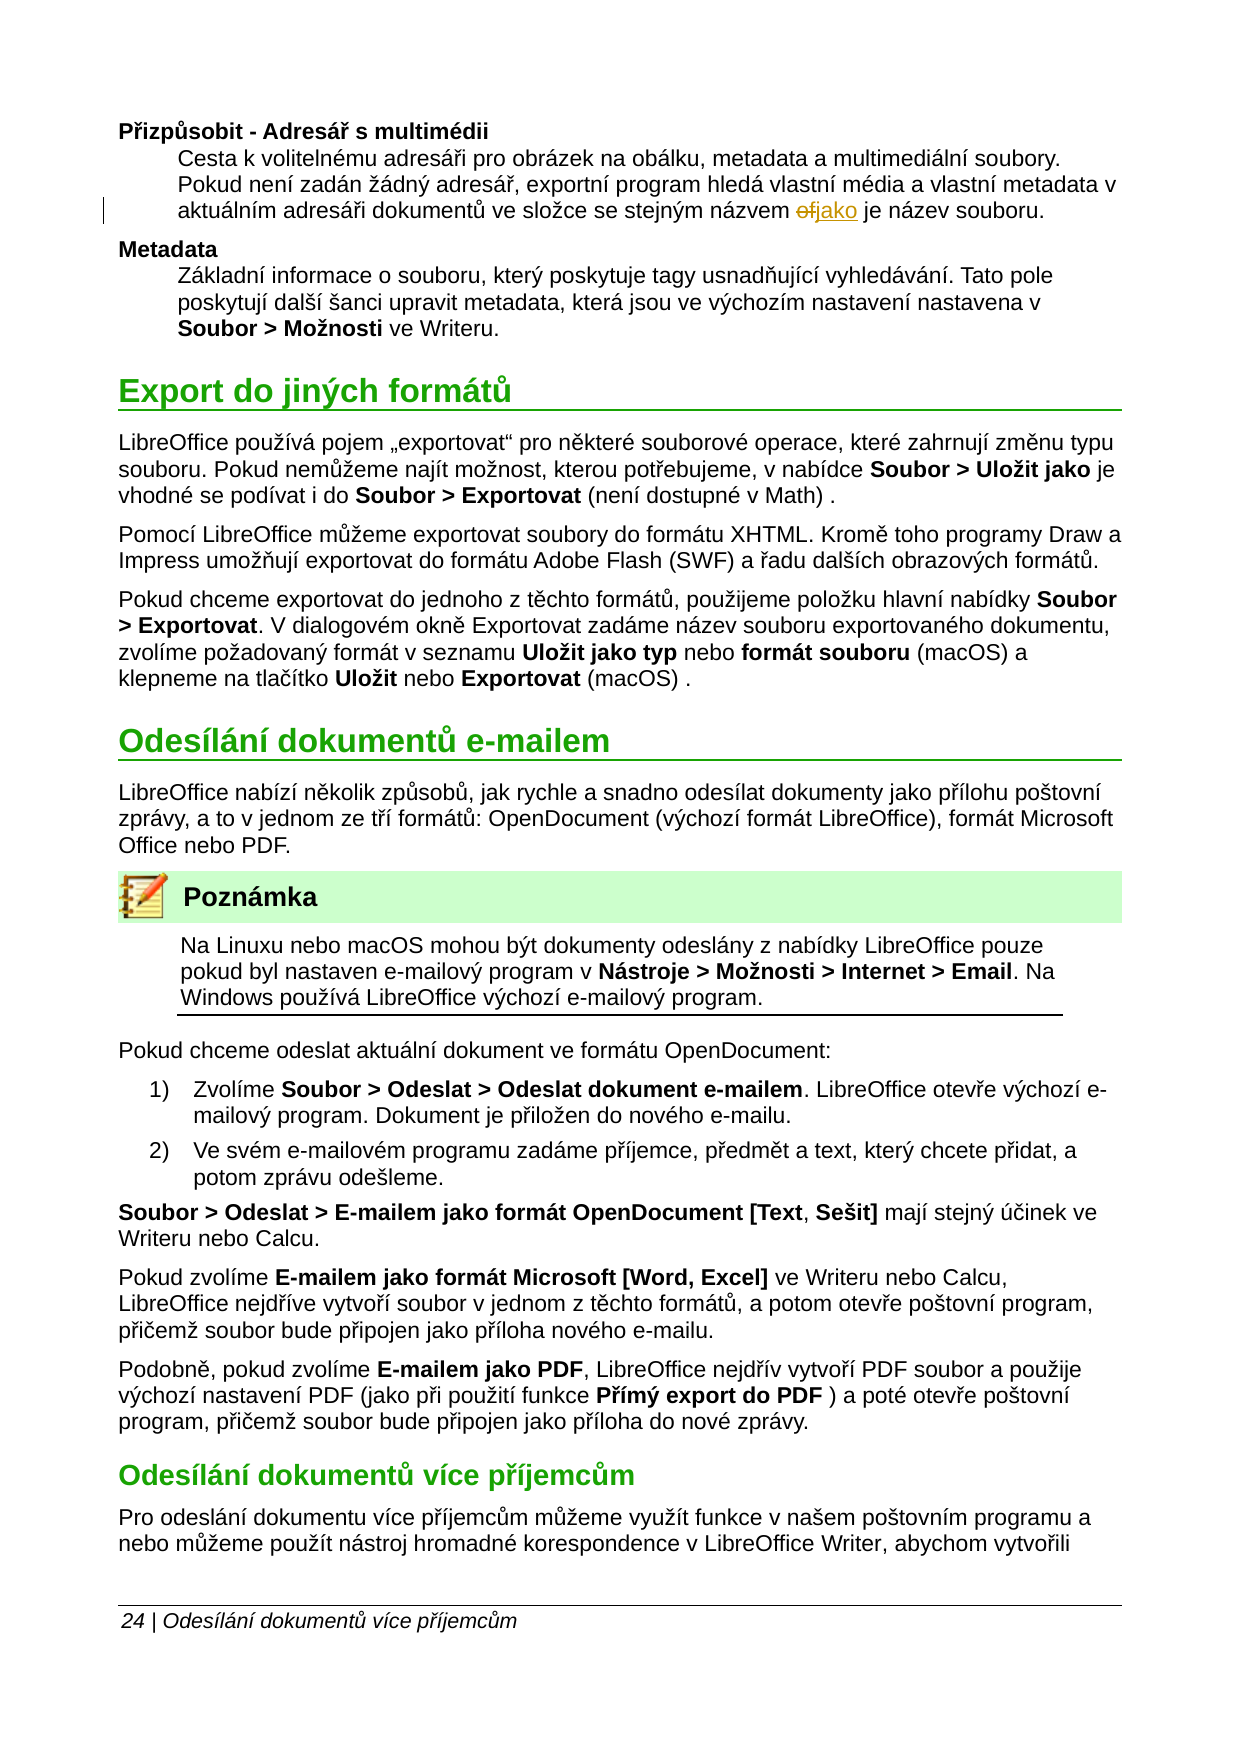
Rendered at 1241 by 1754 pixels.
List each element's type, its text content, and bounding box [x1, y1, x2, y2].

subtitle Odesílání dokumentů více příjemcům [118, 1458, 1122, 1492]
list Zvolíme Soubor > Odeslat > Odeslat dokument e-mailem. LibreOffice otevře výchozí e-mailový program. Dokument je přiložen do nového e-mailu. [169, 1076, 1122, 1128]
subtitle Export do jiných formátů [118, 371, 1122, 409]
text Přizpůsobit - Adresář s multimédii [118, 118, 1122, 144]
text Podobně, pokud zvolíme E-mailem jako PDF, LibreOffice nejdřív vytvoří PDF soubor a použije výchozí nastavení PDF (jako při použití funkce Přímý export do PDF ) a poté otevře poštovní program, přičemž soubor bude připojen jako příloha do nové zprávy. [118, 1356, 1122, 1435]
text LibreOffice nabízí několik způsobů, jak rychle a snadno odesílat dokumenty jako přílohu poštovní zprávy, a to v jednom ze tří formátů: OpenDocument (výchozí formát LibreOffice), formát Microsoft Office nebo PDF. [118, 779, 1122, 858]
text Pomocí LibreOffice můžeme exportovat soubory do formátu XHTML. Kromě toho programy Draw a Impress umožňují exportovat do formátu Adobe Flash (SWF) a řadu dalších obrazových formátů. [118, 521, 1122, 573]
text LibreOffice používá pojem „exportovat“ pro některé souborové operace, které zahrnují změnu typu souboru. Pokud nemůžeme najít možnost, kterou potřebujeme, v nabídce Soubor > Uložit jako je vhodné se podívat i do Soubor > Exportovat (není dostupné v Math) . [118, 429, 1122, 508]
text Cesta k volitelnému adresáři pro obrázek na obálku, metadata a multimediální soubory. Pokud není zadán žádný adresář, exportní program hledá vlastní média a vlastní metadata v aktuálním adresáři dokumentů ve složce se stejným názvem jako je název souboru. [177, 144, 1122, 223]
text Na Linuxu nebo macOS mohou být dokumenty odeslány z nabídky LibreOffice pouze pokud byl nastaven e-mailový program v Nástroje > Možnosti > Internet > Email. Na Windows používá LibreOffice výchozí e-mailový program. [177, 929, 1063, 1014]
subtitle Odesílání dokumentů e-mailem [118, 721, 1122, 759]
text Soubor > Odeslat > E-mailem jako formát OpenDocument [Text, Sešit] mají stejný účinek ve Writeru nebo Calcu. [118, 1199, 1122, 1252]
text Pokud zvolíme E-mailem jako formát Microsoft [Word, Excel] ve Writeru nebo Calcu, LibreOffice nejdříve vytvoří soubor v jednom z těchto formátů, a potom otevře poštovní program, přičemž soubor bude připojen jako příloha nového e-mailu. [118, 1264, 1122, 1343]
text Základní informace o souboru, který poskytuje tagy usnadňující vyhledávání. Tato pole poskytují další šanci upravit metadata, která jsou ve výchozím nastavení nastavena v Soubor > Možnosti ve Writeru. [177, 262, 1122, 341]
text Pokud chceme exportovat do jednoho z těchto formátů, použijeme položku hlavní nabídky Soubor > Exportovat. V dialogovém okně Exportovat zadáme název souboru exportovaného dokumentu, zvolíme požadovaný formát v seznamu Uložit jako typ nebo formát souboru (macOS) a klepneme na tlačítko Uložit nebo Exportovat (macOS) . [118, 586, 1122, 691]
picture [119, 871, 170, 922]
text Metadata [118, 236, 1122, 262]
list Ve svém e-mailovém programu zadáme příjemce, předmět a text, který chcete přidat, a potom zprávu odešleme. [169, 1137, 1122, 1190]
subtitle Poznámka [118, 871, 1122, 923]
text Pro odeslání dokumentu více příjemcům můžeme využít funkce v našem poštovním programu a nebo můžeme použít nástroj hromadné korespondence v LibreOffice Writer, abychom vytvořili [118, 1504, 1122, 1556]
list Pokud chceme odeslat aktuální dokument ve formátu OpenDocument: [118, 1037, 1122, 1063]
